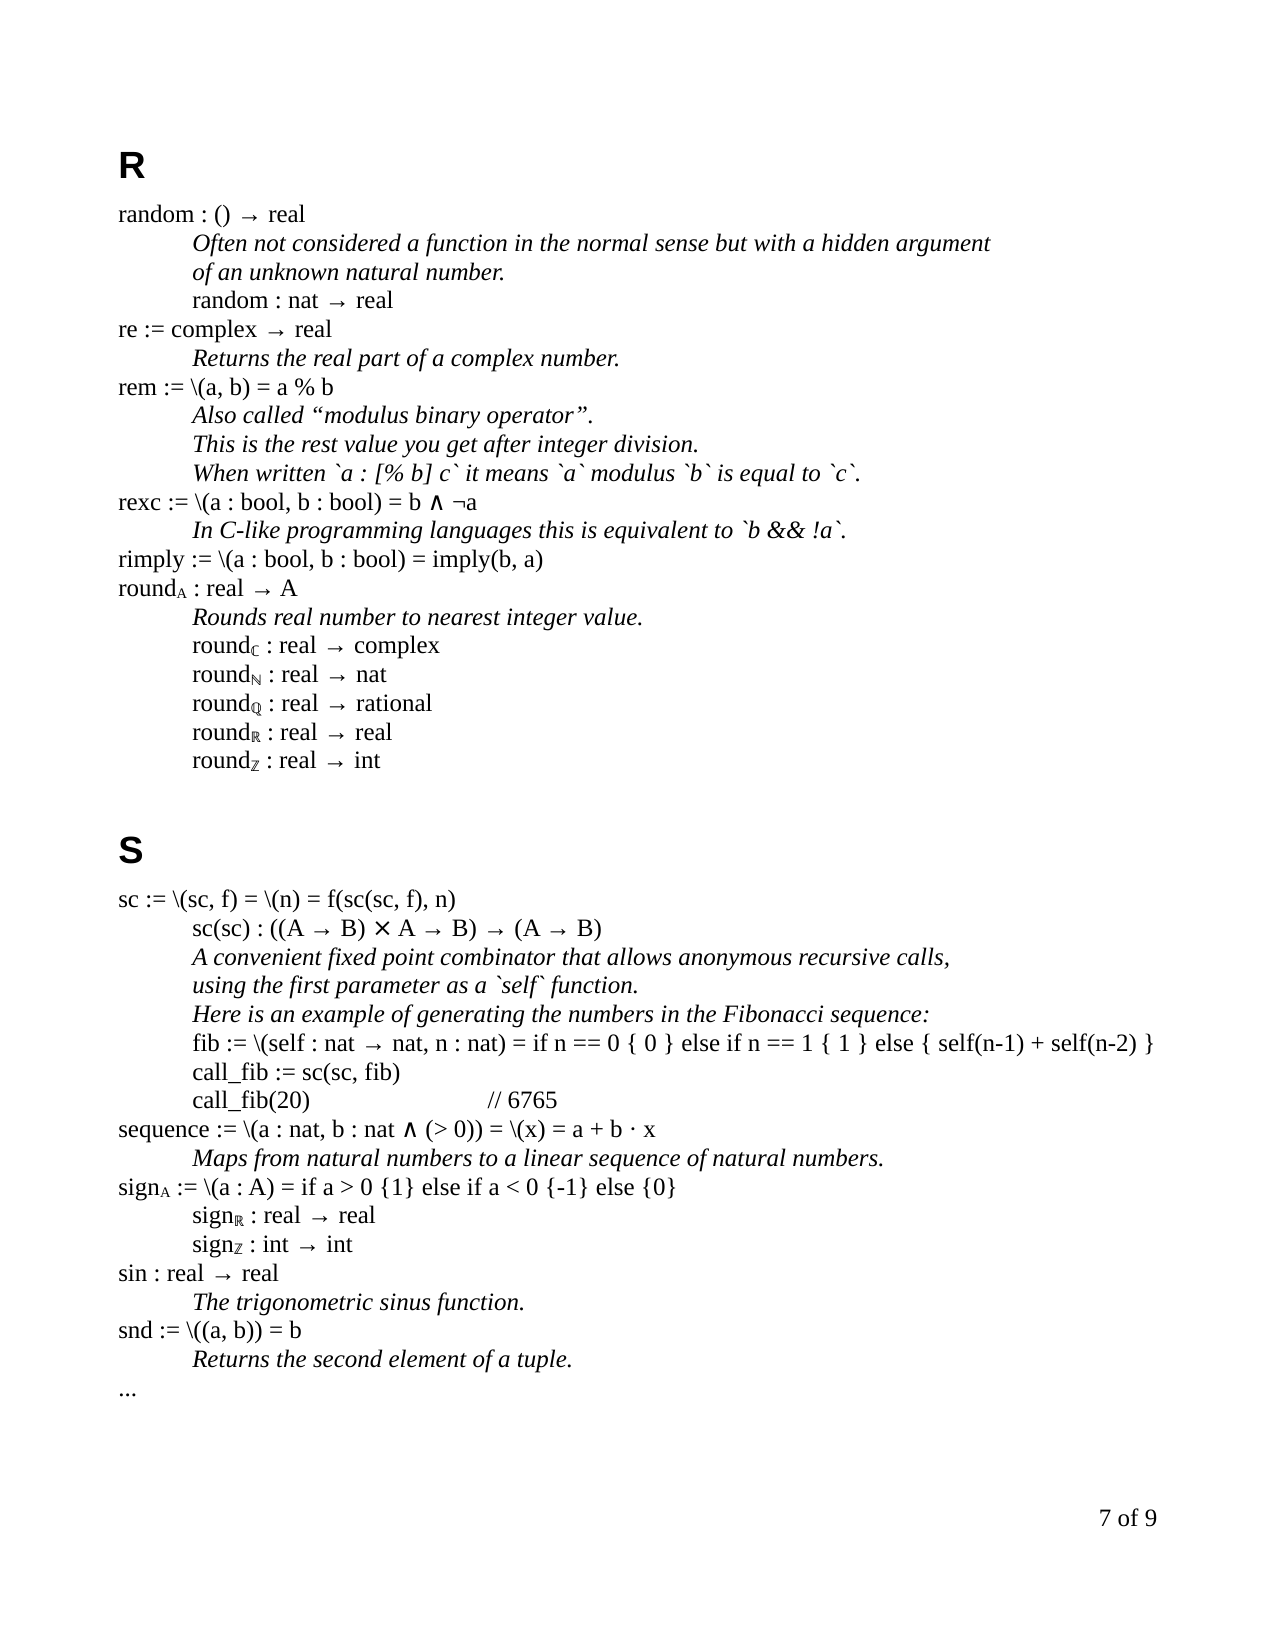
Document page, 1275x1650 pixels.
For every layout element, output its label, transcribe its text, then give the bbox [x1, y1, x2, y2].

text signℤ : int → int [118, 1229, 1157, 1258]
text rimply := \(a : bool, b : bool) = imply(b, a) [118, 544, 1157, 573]
text In C-like programming languages this is equivalent to `b && !a`. [118, 516, 1157, 544]
text random : nat → real [118, 286, 1157, 314]
text Often not considered a function in the normal sense but with a hidden argument [118, 228, 1157, 257]
text roundℂ : real → complex [118, 631, 1157, 659]
text roundA : real → A [118, 573, 1157, 602]
text sc(sc) : ((A → B) ⨯ A → B) → (A → B) [118, 913, 1157, 942]
text This is the rest value you get after integer division. [118, 429, 1157, 458]
text roundℤ : real → int [118, 746, 1157, 774]
text rexc := \(a : bool, b : bool) = b ∧ ¬a [118, 487, 1157, 516]
text call_fib(20) // 6765 [118, 1085, 1157, 1114]
text re := complex → real [118, 314, 1157, 343]
text ... [118, 1373, 1157, 1402]
text roundℕ : real → nat [118, 659, 1157, 688]
text sc := \(sc, f) = \(n) = f(sc(sc, f), n) [118, 884, 1157, 913]
text call_fib := sc(sc, fib) [118, 1057, 1157, 1085]
text When written `a : [% b] c` it means `a` modulus `b` is equal to `c`. [118, 458, 1157, 487]
text fib := \(self : nat → nat, n : nat) = if n == 0 { 0 } else if n == 1 { 1 } else { self(n-1) + self(n-2) } [118, 1028, 1157, 1057]
text The trigonometric sinus function. [118, 1287, 1157, 1315]
text sin : real → real [118, 1258, 1157, 1287]
text rem := \(a, b) = a % b [118, 372, 1157, 401]
text Rounds real number to nearest integer value. [118, 602, 1157, 631]
text Here is an example of generating the numbers in the Fibonacci sequence: [118, 999, 1157, 1028]
text Returns the real part of a complex number. [118, 343, 1157, 372]
text signA := \(a : A) = if a > 0 {1} else if a < 0 {-1} else {0} [118, 1172, 1157, 1200]
text A convenient fixed point combinator that allows anonymous recursive calls, [118, 942, 1157, 970]
text snd := \((a, b)) = b [118, 1315, 1157, 1344]
text roundℚ : real → rational [118, 688, 1157, 717]
text Returns the second element of a tuple. [118, 1344, 1157, 1373]
text Maps from natural numbers to a linear sequence of natural numbers. [118, 1143, 1157, 1172]
text signℝ : real → real [118, 1200, 1157, 1229]
text sequence := \(a : nat, b : nat ∧ (> 0)) = \(x) = a + b · x [118, 1114, 1157, 1143]
subtitle S [118, 828, 1157, 872]
text random : () → real [118, 199, 1157, 228]
text Also called “modulus binary operator”. [118, 401, 1157, 429]
text roundℝ : real → real [118, 717, 1157, 746]
text using the first parameter as a `self` function. [118, 970, 1157, 999]
subtitle R [118, 143, 1157, 187]
text of an unknown natural number. [118, 257, 1157, 286]
